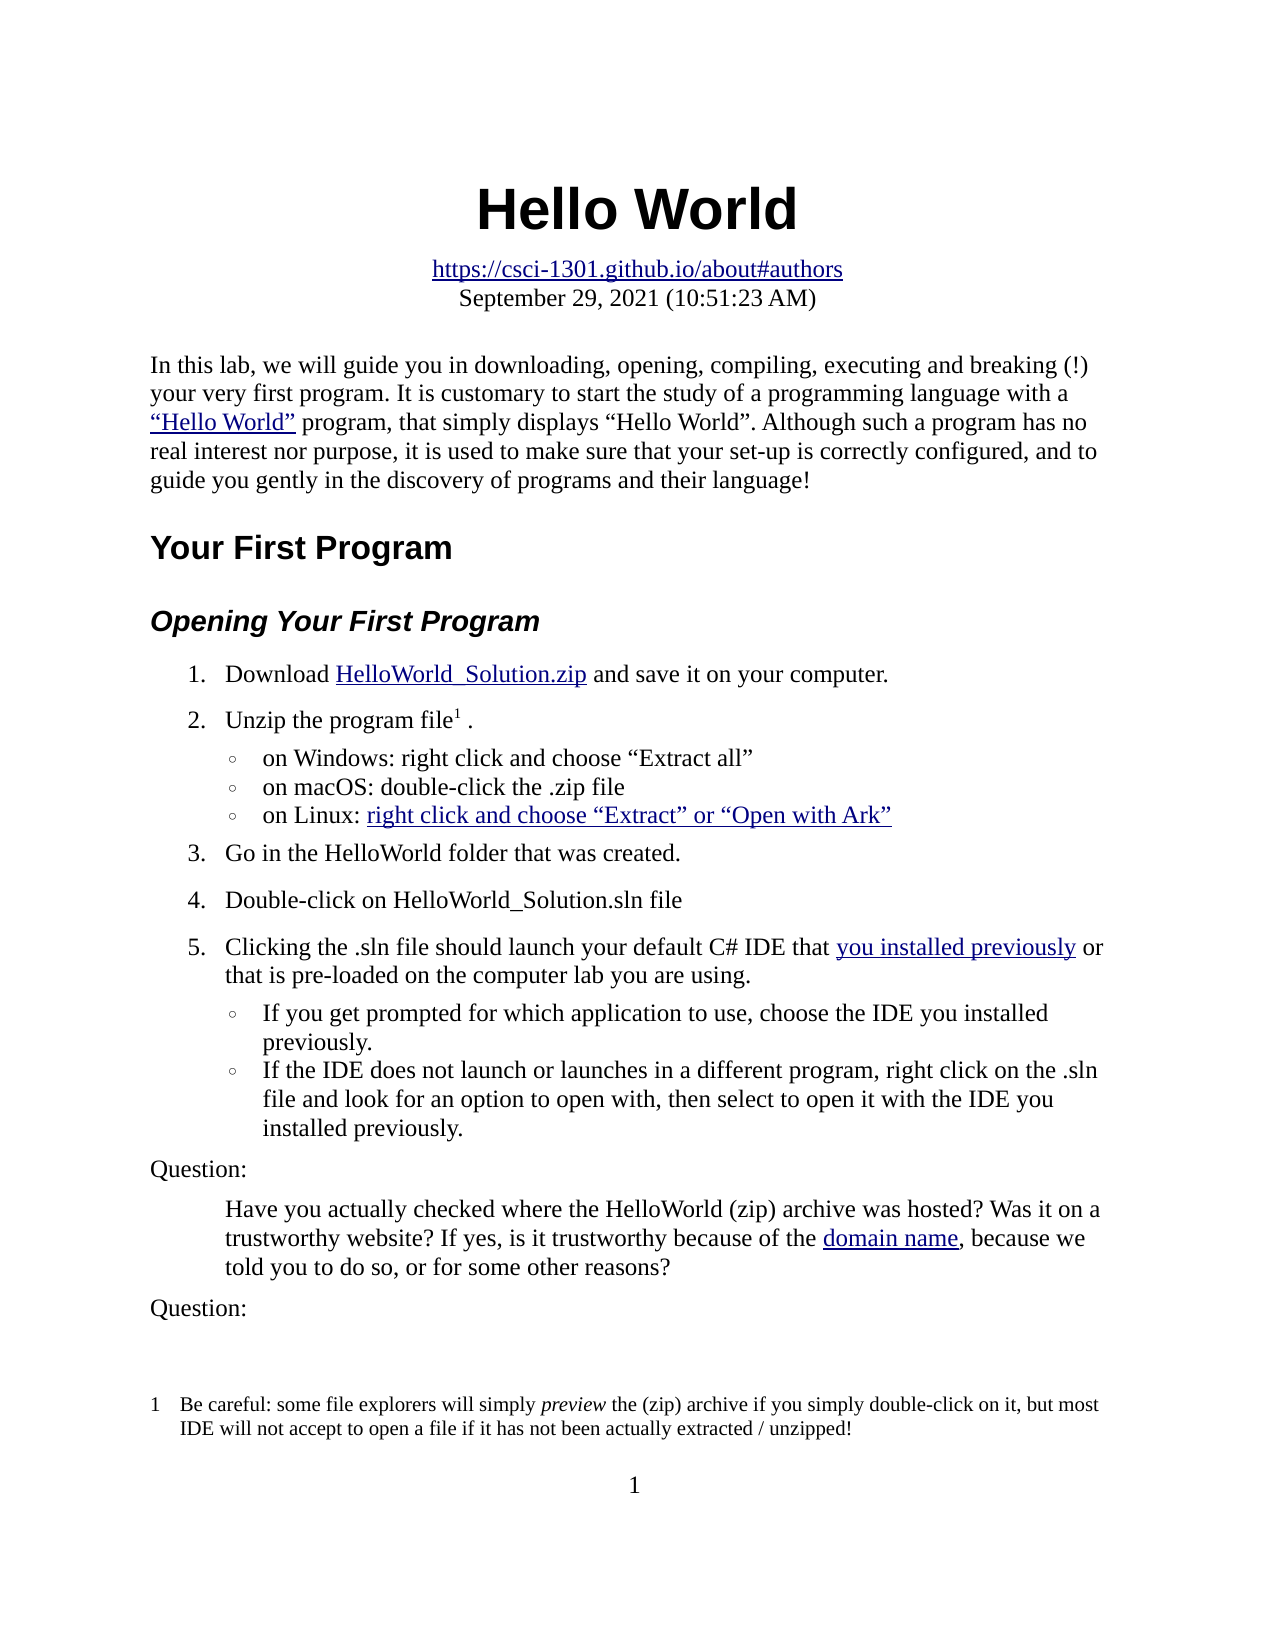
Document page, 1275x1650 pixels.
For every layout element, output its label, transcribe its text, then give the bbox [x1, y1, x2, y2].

text Question: [150, 1154, 1125, 1182]
subtitle Opening Your First Program [150, 604, 1125, 637]
list Double-click on HelloWorld_Solution.sln file [187, 885, 1125, 914]
list Go in the HelloWorld folder that was created. [187, 838, 1125, 867]
text September 29, 2021 (10:51:23 AM) [150, 283, 1125, 312]
text Have you actually checked where the HelloWorld (zip) archive was hosted? Was it on a trustworthy website? If yes, is it trustworthy because of the domain name, because we told you to do so, or for some other reasons? [225, 1194, 1125, 1281]
list on Windows: right click and choose “Extract all” [225, 743, 1125, 772]
title Hello World [150, 175, 1125, 242]
list If the IDE does not launch or launches in a different program, right click on the .sln file and look for an option to open with, then select to open it with the IDE you installed previously. [225, 1056, 1125, 1142]
subtitle Your First Program [150, 527, 1125, 566]
text Question: [150, 1293, 1125, 1321]
list If you get prompted for which application to use, choose the IDE you installed previously. [225, 998, 1125, 1056]
list Unzip the program file . [187, 705, 1125, 734]
list on macOS: double-click the .zip file [225, 772, 1125, 801]
list Be careful: some file explorers will simply preview the (zip) archive if you simply double-click on it, but most IDE will not accept to open a file if it has not been actually extracted / unzipped! [150, 1392, 1125, 1440]
list Clicking the .sln file should launch your default C# IDE that you installed previously or that is pre-loaded on the computer lab you are using. [187, 932, 1125, 989]
list Download HelloWorld_Solution.zip and save it on your computer. [187, 659, 1125, 687]
text https://csci-1301.github.io/about#authors [150, 254, 1125, 283]
list on Linux: right click and choose “Extract” or “Open with Ark” [225, 801, 1125, 829]
text In this lab, we will guide you in downloading, opening, compiling, executing and breaking (!) your very first program. It is customary to start the study of a programming language with a “Hello World” program, that simply displays “Hello World”. Although such a program has no real interest nor purpose, it is used to make sure that your set-up is correctly configured, and to guide you gently in the discovery of programs and their language! [150, 350, 1125, 493]
